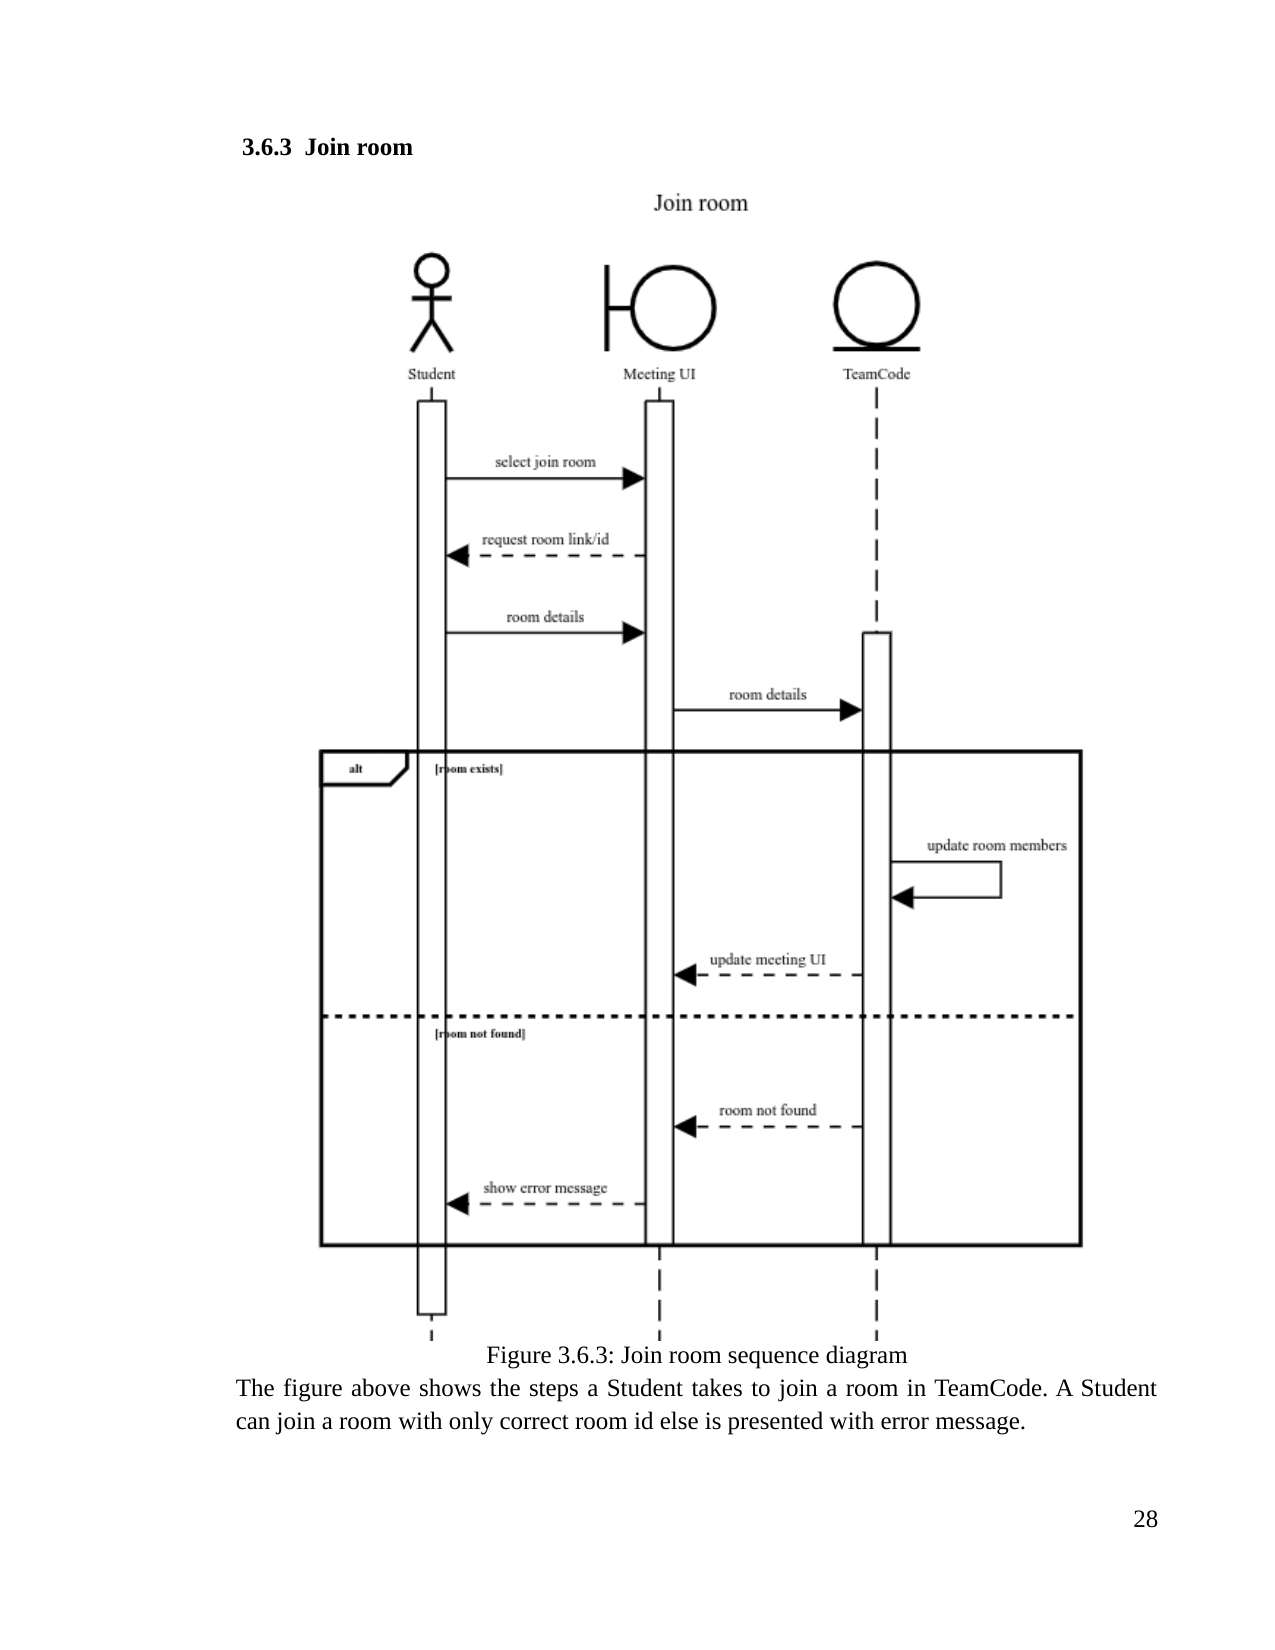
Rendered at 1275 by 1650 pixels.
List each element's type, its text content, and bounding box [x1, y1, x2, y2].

text Figure 3.6.3: Join room sequence diagram [287, 1341, 1107, 1369]
picture [294, 171, 1108, 1341]
subtitle Join room [236, 132, 1158, 160]
text The figure above shows the steps a Student takes to join a room in TeamCode. A Student can join a room with only correct room id else is presented with error message. [236, 1341, 1158, 1435]
